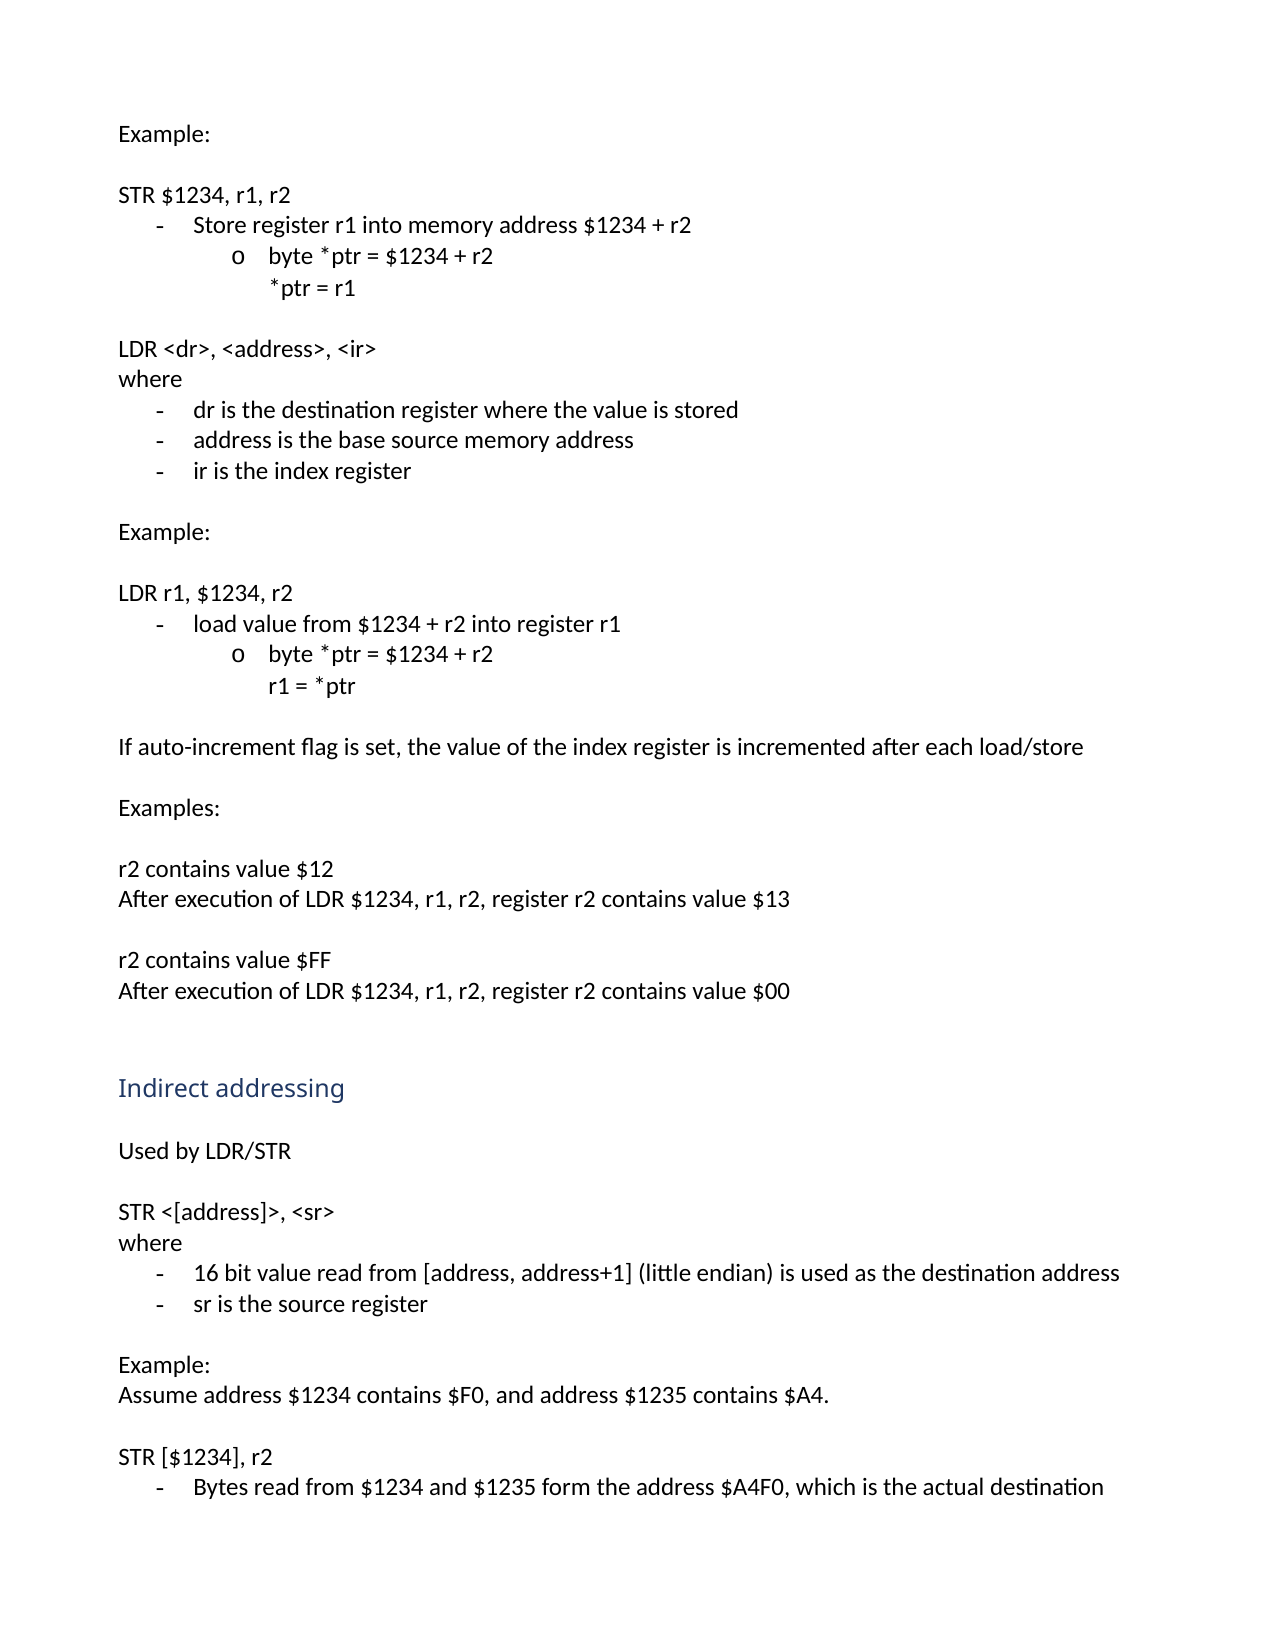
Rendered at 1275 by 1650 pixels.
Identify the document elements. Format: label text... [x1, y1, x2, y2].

text After execution of LDR $1234, r1, r2, register r2 contains value $13 [118, 884, 1157, 914]
list dr is the destination register where the value is stored [156, 394, 1157, 424]
list byte *ptr = $1234 + r2 r1 = *ptr [231, 638, 1157, 701]
subtitle Indirect addressing [118, 1071, 1157, 1105]
text where [118, 1227, 1157, 1258]
text After execution of LDR $1234, r1, r2, register r2 contains value $00 [118, 975, 1157, 1006]
text If auto-increment flag is set, the value of the index register is incremented after each load/store [118, 731, 1157, 762]
text STR <[address]>, <sr> [118, 1197, 1157, 1227]
list Bytes read from $1234 and $1235 form the address $A4F0, which is the actual destination [156, 1471, 1157, 1502]
text LDR <dr>, <address>, <ir> [118, 333, 1157, 363]
list Store register r1 into memory address $1234 + r2 [156, 210, 1157, 240]
text Assume address $1234 contains $F0, and address $1235 contains $A4. [118, 1380, 1157, 1410]
text Example: [118, 118, 1157, 149]
text r2 contains value $12 [118, 853, 1157, 884]
text Example: [118, 1349, 1157, 1380]
list 16 bit value read from [address, address+1] (little endian) is used as the destination address [156, 1258, 1157, 1288]
text STR [$1234], r2 [118, 1441, 1157, 1471]
list ir is the index register [156, 455, 1157, 486]
text STR $1234, r1, r2 [118, 179, 1157, 210]
list address is the base source memory address [156, 424, 1157, 455]
text r2 contains value $FF [118, 945, 1157, 975]
text Used by LDR/STR [118, 1136, 1157, 1166]
text Example: [118, 516, 1157, 547]
text LDR r1, $1234, r2 [118, 577, 1157, 608]
list load value from $1234 + r2 into register r1 [156, 608, 1157, 638]
list byte *ptr = $1234 + r2 *ptr = r1 [231, 240, 1157, 302]
text Examples: [118, 792, 1157, 823]
text where [118, 363, 1157, 394]
list sr is the source register [156, 1288, 1157, 1319]
